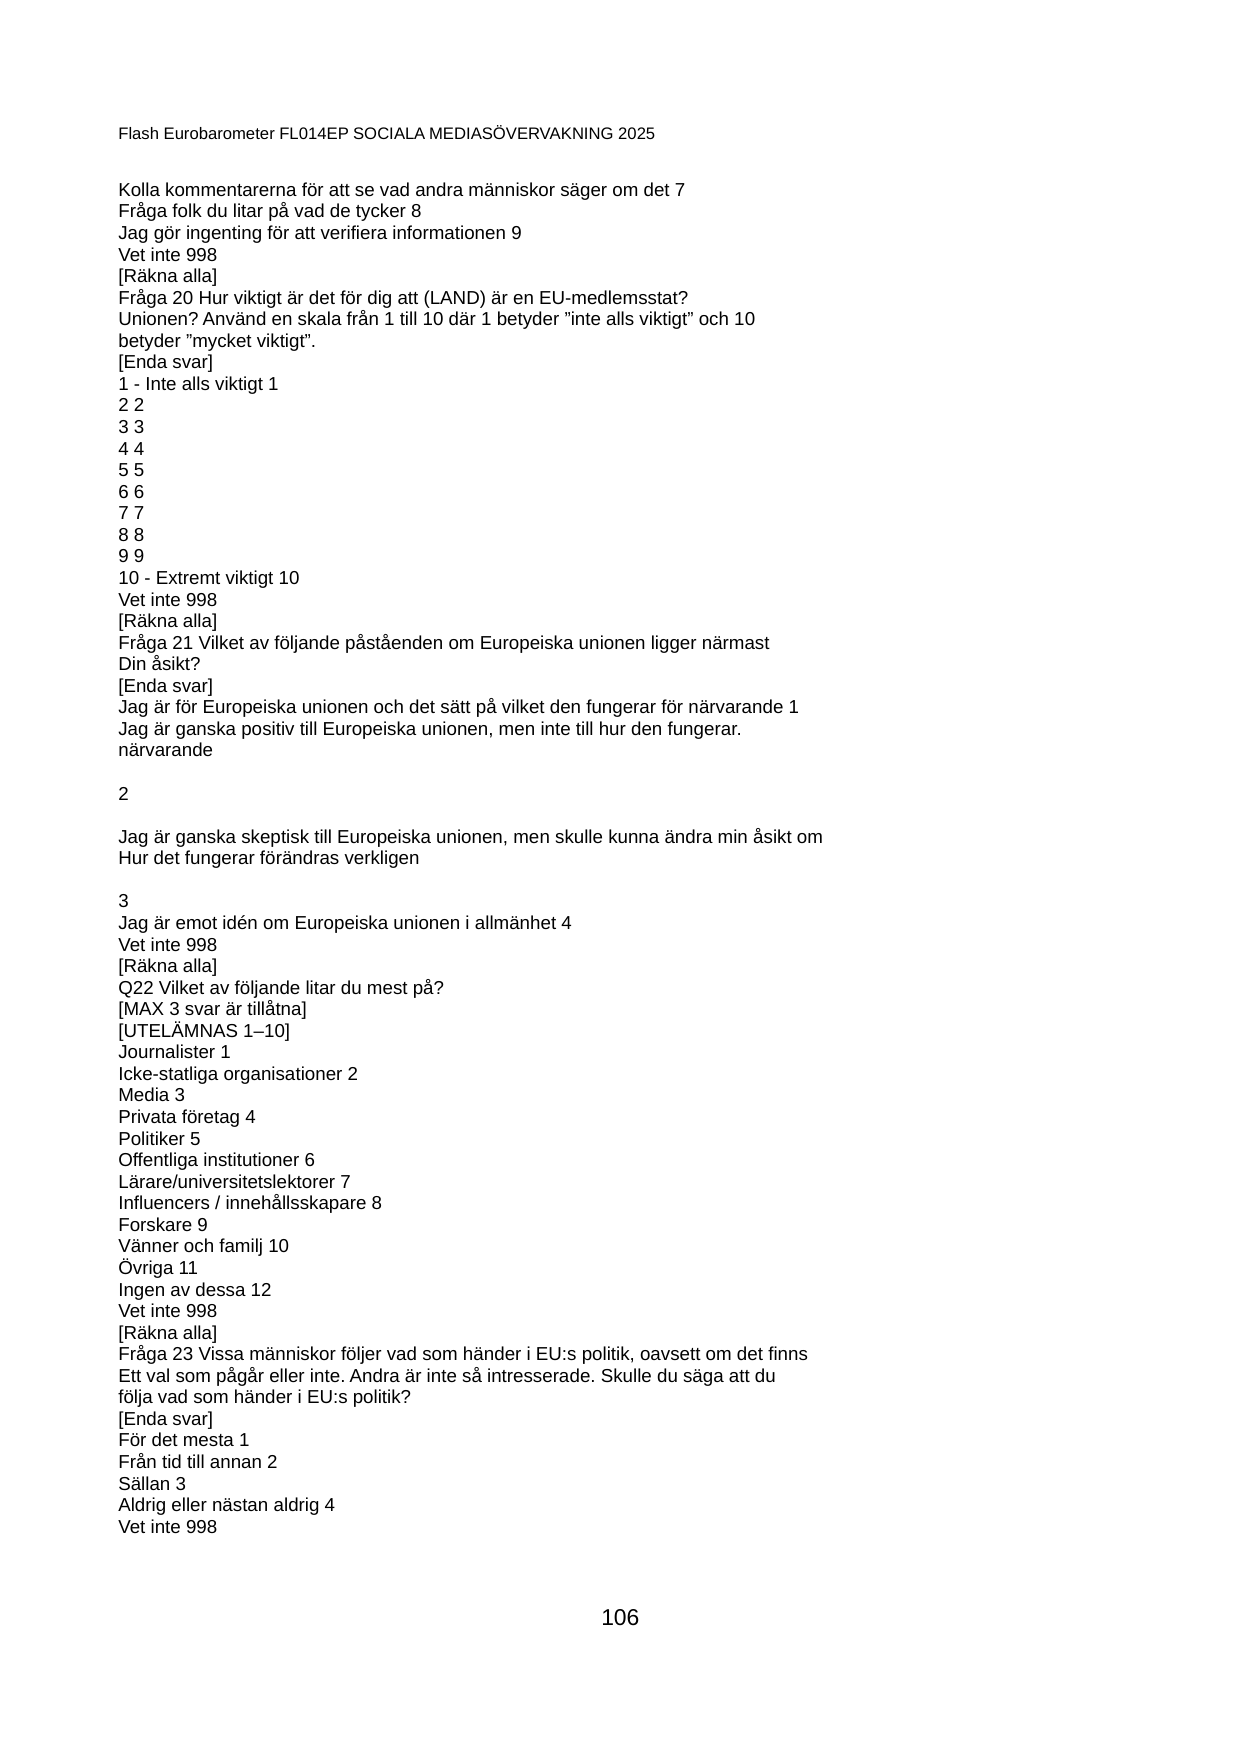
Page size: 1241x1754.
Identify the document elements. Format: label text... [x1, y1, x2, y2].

text Från tid till annan 2 [118, 1451, 1122, 1472]
text Offentliga institutioner 6 [118, 1149, 1122, 1171]
text Kolla kommentarerna för att se vad andra människor säger om det 7 [118, 179, 1122, 200]
text 8 8 [118, 524, 1122, 545]
text 1 - Inte alls viktigt 1 [118, 373, 1122, 394]
text Vet inte 998 [118, 1300, 1122, 1321]
text Sällan 3 [118, 1472, 1122, 1494]
text Fråga 21 Vilket av följande påståenden om Europeiska unionen ligger närmast [118, 631, 1122, 653]
text [Enda svar] [118, 674, 1122, 696]
text Hur det fungerar förändras verkligen [118, 847, 1122, 869]
text Fråga folk du litar på vad de tycker 8 [118, 200, 1122, 222]
text Jag är för Europeiska unionen och det sätt på vilket den fungerar för närvarande 1 [118, 696, 1122, 718]
text Influencers / innehållsskapare 8 [118, 1192, 1122, 1214]
text Ingen av dessa 12 [118, 1278, 1122, 1300]
text Privata företag 4 [118, 1106, 1122, 1127]
text [Räkna alla] [118, 1321, 1122, 1343]
text Icke-statliga organisationer 2 [118, 1063, 1122, 1084]
text Din åsikt? [118, 653, 1122, 674]
text Övriga 11 [118, 1257, 1122, 1278]
text 3 3 [118, 416, 1122, 437]
text Ett val som pågår eller inte. Andra är inte så intresserade. Skulle du säga att du [118, 1364, 1122, 1386]
text 4 4 [118, 437, 1122, 459]
text Aldrig eller nästan aldrig 4 [118, 1494, 1122, 1516]
text Fråga 23 Vissa människor följer vad som händer i EU:s politik, oavsett om det finns [118, 1343, 1122, 1364]
text [Räkna alla] [118, 610, 1122, 631]
text 7 7 [118, 502, 1122, 524]
text Politiker 5 [118, 1127, 1122, 1149]
text 10 - Extremt viktigt 10 [118, 567, 1122, 588]
text Vet inte 998 [118, 243, 1122, 265]
text [MAX 3 svar är tillåtna] [118, 998, 1122, 1019]
text [Räkna alla] [118, 955, 1122, 976]
text [UTELÄMNAS 1–10] [118, 1019, 1122, 1041]
text Jag är emot idén om Europeiska unionen i allmänhet 4 [118, 912, 1122, 933]
text Forskare 9 [118, 1214, 1122, 1235]
text 3 [118, 890, 1122, 912]
text [Enda svar] [118, 1408, 1122, 1429]
text 2 [118, 782, 1122, 804]
text följa vad som händer i EU:s politik? [118, 1386, 1122, 1408]
text 9 9 [118, 545, 1122, 567]
text [Räkna alla] [118, 265, 1122, 286]
text Q22 Vilket av följande litar du mest på? [118, 976, 1122, 998]
text Jag är ganska skeptisk till Europeiska unionen, men skulle kunna ändra min åsikt om [118, 826, 1122, 847]
text Vet inte 998 [118, 933, 1122, 955]
text 6 6 [118, 481, 1122, 502]
text Fråga 20 Hur viktigt är det för dig att (LAND) är en EU-medlemsstat? [118, 286, 1122, 308]
text Vänner och familj 10 [118, 1235, 1122, 1257]
text Vet inte 998 [118, 1516, 1122, 1537]
text 2 2 [118, 394, 1122, 416]
text Lärare/universitetslektorer 7 [118, 1171, 1122, 1192]
text Journalister 1 [118, 1041, 1122, 1063]
text Jag är ganska positiv till Europeiska unionen, men inte till hur den fungerar. [118, 718, 1122, 739]
text Vet inte 998 [118, 588, 1122, 610]
text För det mesta 1 [118, 1429, 1122, 1451]
text [Enda svar] [118, 351, 1122, 373]
text Jag gör ingenting för att verifiera informationen 9 [118, 222, 1122, 243]
text 5 5 [118, 459, 1122, 481]
text betyder ”mycket viktigt”. [118, 329, 1122, 351]
text Media 3 [118, 1084, 1122, 1106]
text närvarande [118, 739, 1122, 761]
text Unionen? Använd en skala från 1 till 10 där 1 betyder ”inte alls viktigt” och 10 [118, 308, 1122, 329]
